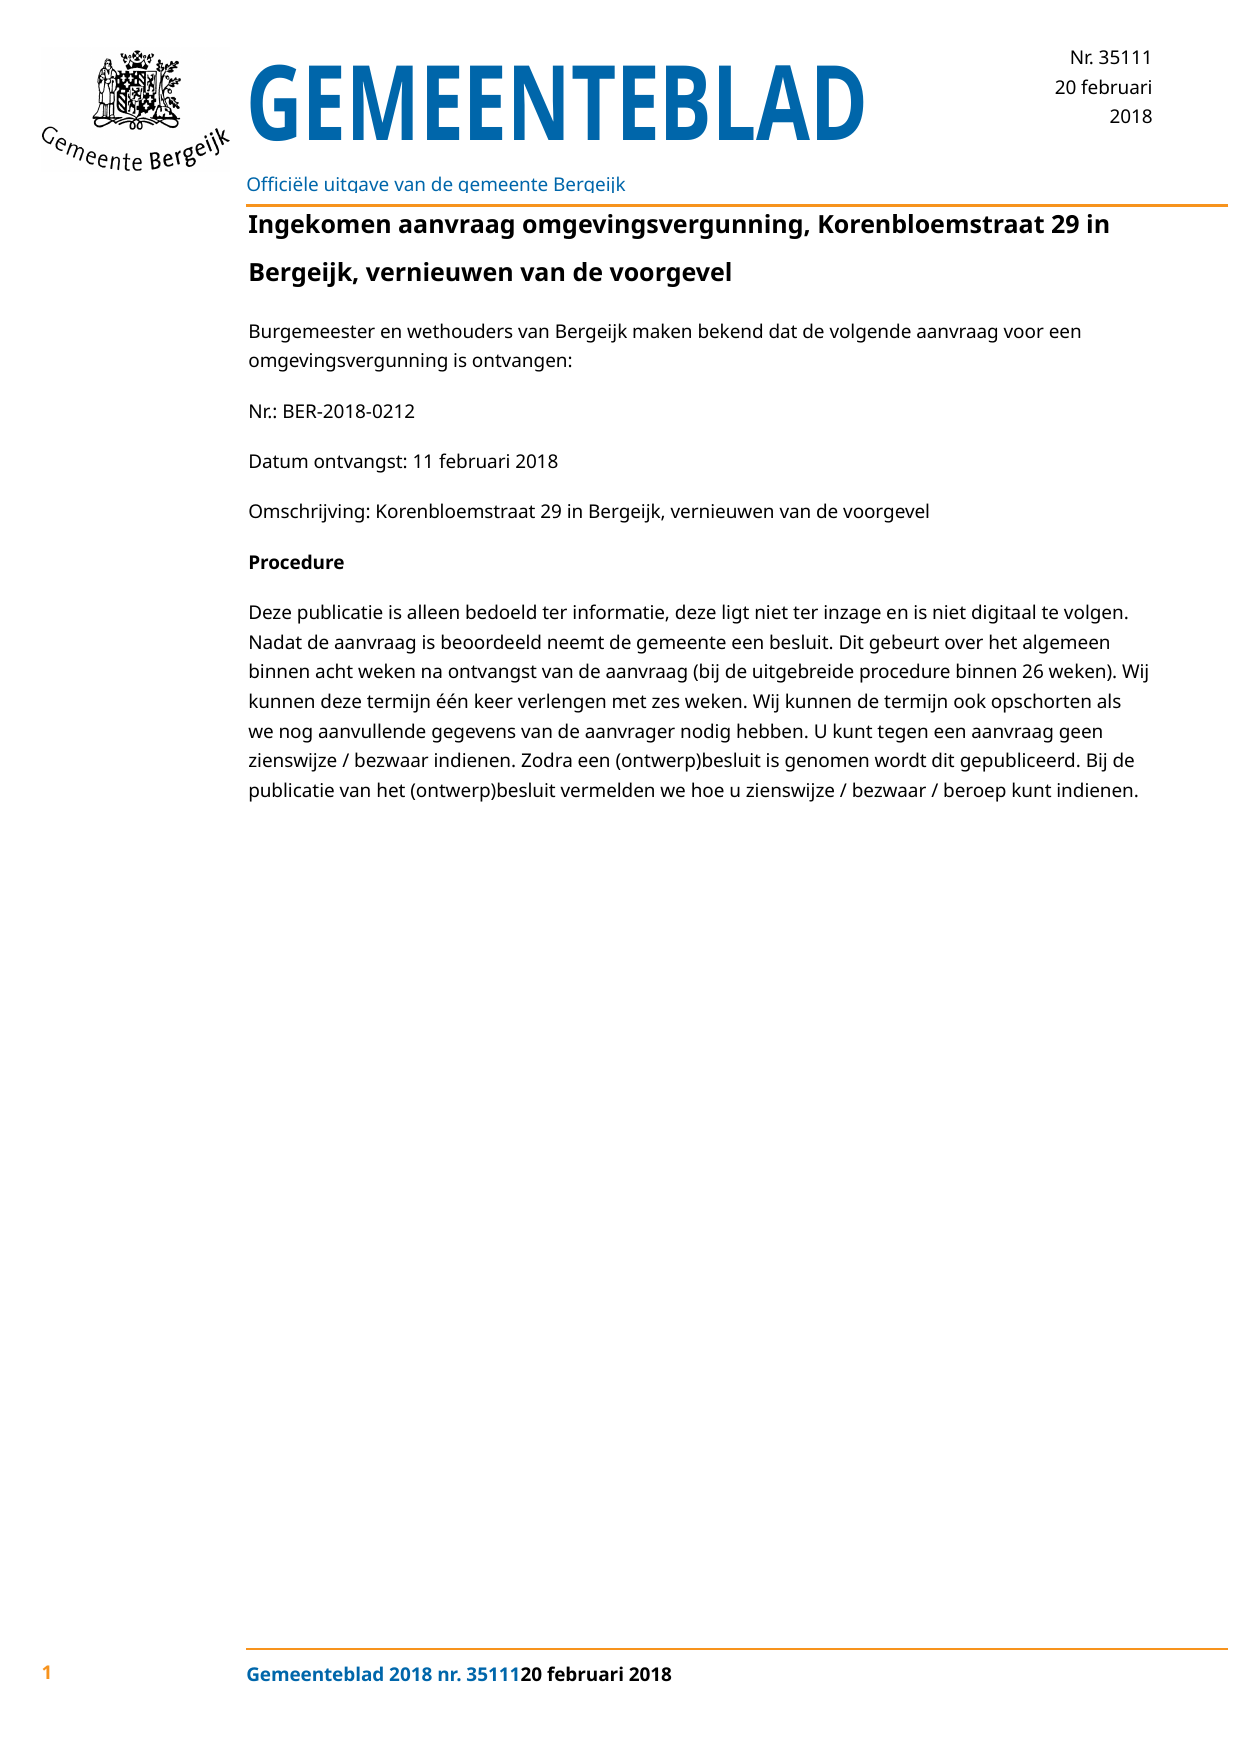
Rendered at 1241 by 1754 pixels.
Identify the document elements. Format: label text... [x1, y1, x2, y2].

text Omschrijving: Korenbloemstraat 29 in Bergeijk, vernieuwen van de voorgevel [248, 499, 1152, 524]
picture [41, 47, 231, 172]
text Deze publicatie is alleen bedoeld ter informatie, deze ligt niet ter inzage en is niet digitaal te volgen. Nadat de aanvraag is beoordeeld neemt de gemeente een besluit. Dit gebeurt over het algemeen binnen acht weken na ontvangst van de aanvraag (bij de uitgebreide procedure binnen 26 weken). Wij kunnen deze termijn één keer verlengen met zes weken. Wij kunnen de termijn ook opschorten als we nog aanvullende gegevens van de aanvrager nodig hebben. U kunt tegen een aanvraag geen zienswijze / bezwaar indienen. Zodra een (ontwerp)besluit is genomen wordt dit gepubliceerd. Bij de publicatie van het (ontwerp)besluit vermelden we hoe u zienswijze / bezwaar / beroep kunt indienen. [248, 599, 1152, 803]
text Nr.: BER-2018-0212 [248, 398, 1152, 424]
text Ingekomen aanvraag omgevingsvergunning, Korenbloemstraat 29 in Bergeijk, vernieuwen van de voorgevel [248, 207, 1152, 288]
text Datum ontvangst: 11 februari 2018 [248, 448, 1152, 474]
text Burgemeester en wethouders van Bergeijk maken bekend dat de volgende aanvraag voor een omgevingsvergunning is ontvangen: [248, 318, 1152, 373]
text Procedure [248, 549, 1152, 575]
